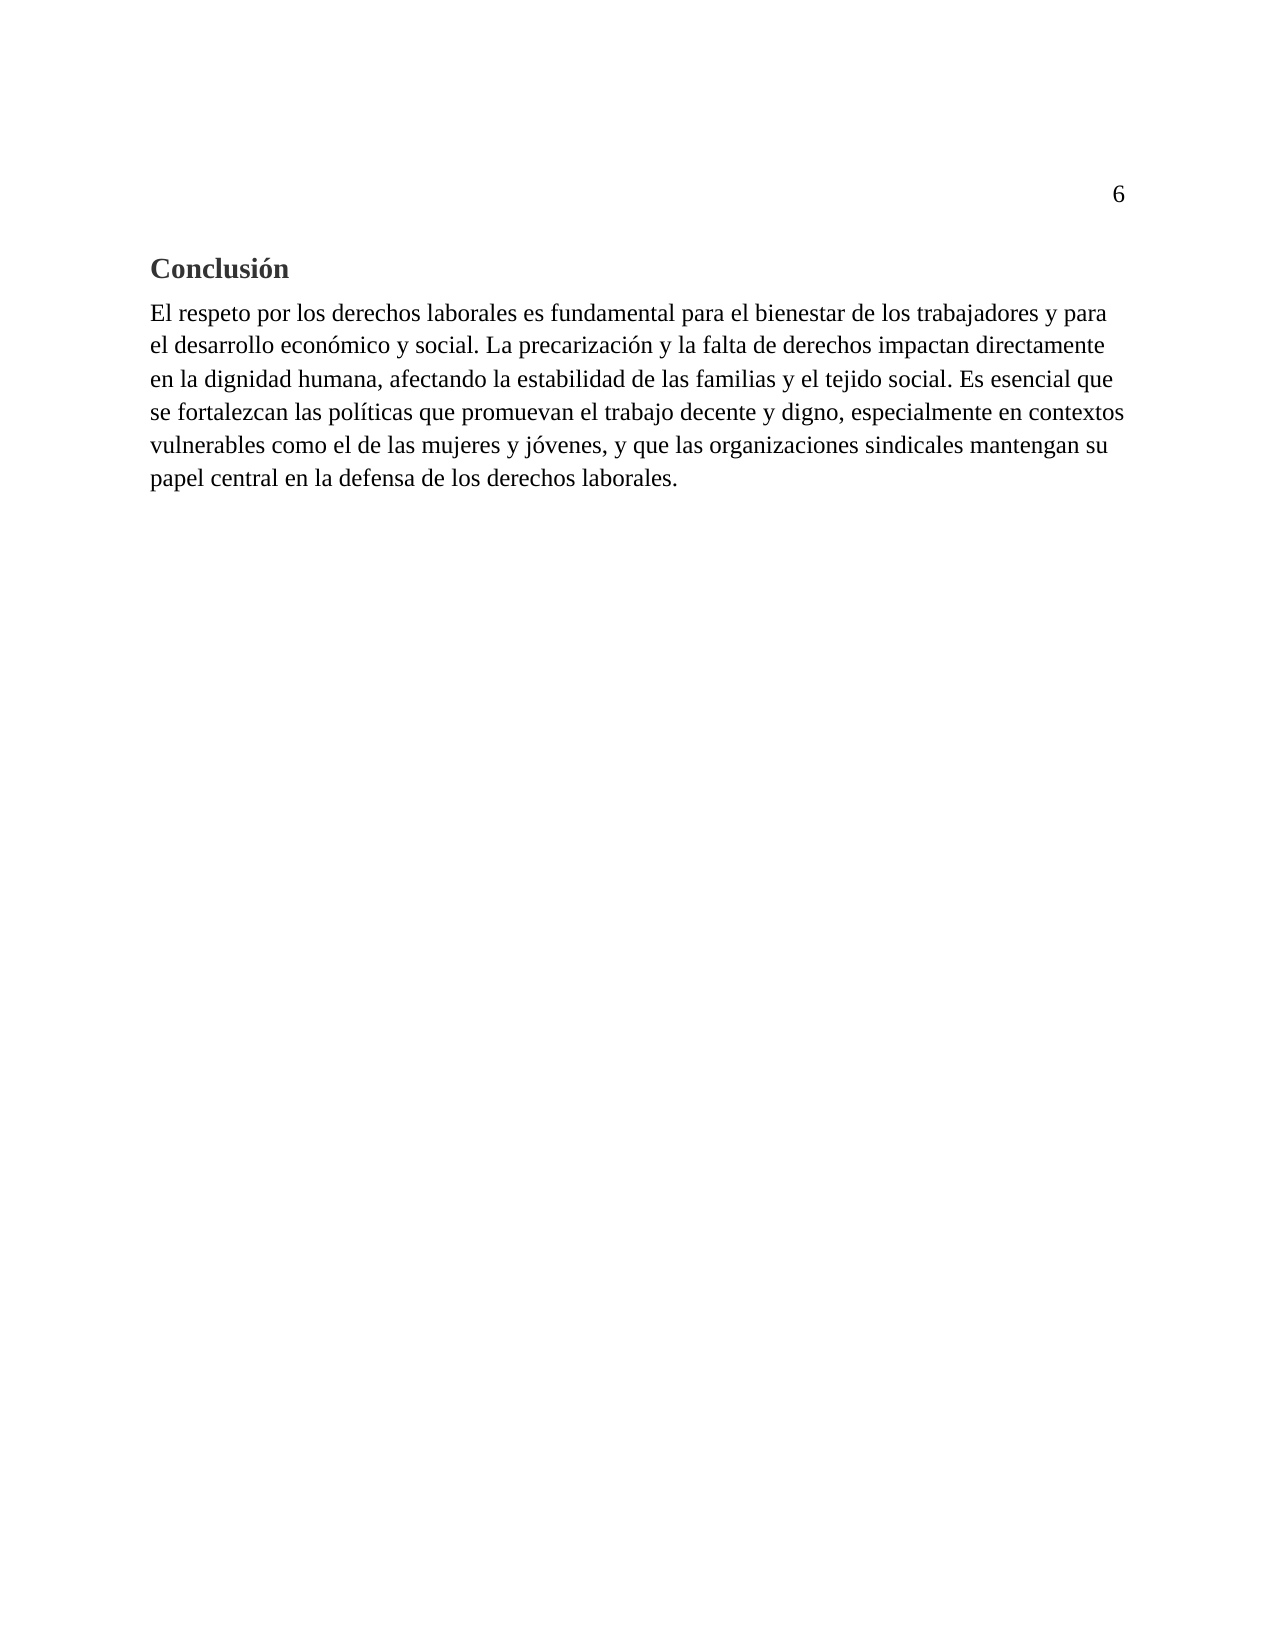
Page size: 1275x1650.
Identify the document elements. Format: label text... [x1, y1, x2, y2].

subtitle Conclusión [150, 252, 1125, 285]
text El respeto por los derechos laborales es fundamental para el bienestar de los trabajadores y para el desarrollo económico y social. La precarización y la falta de derechos impactan directamente en la dignidad humana, afectando la estabilidad de las familias y el tejido social. Es esencial que se fortalezcan las políticas que promuevan el trabajo decente y digno, especialmente en contextos vulnerables como el de las mujeres y jóvenes, y que las organizaciones sindicales mantengan su papel central en la defensa de los derechos laborales. [150, 298, 1125, 491]
